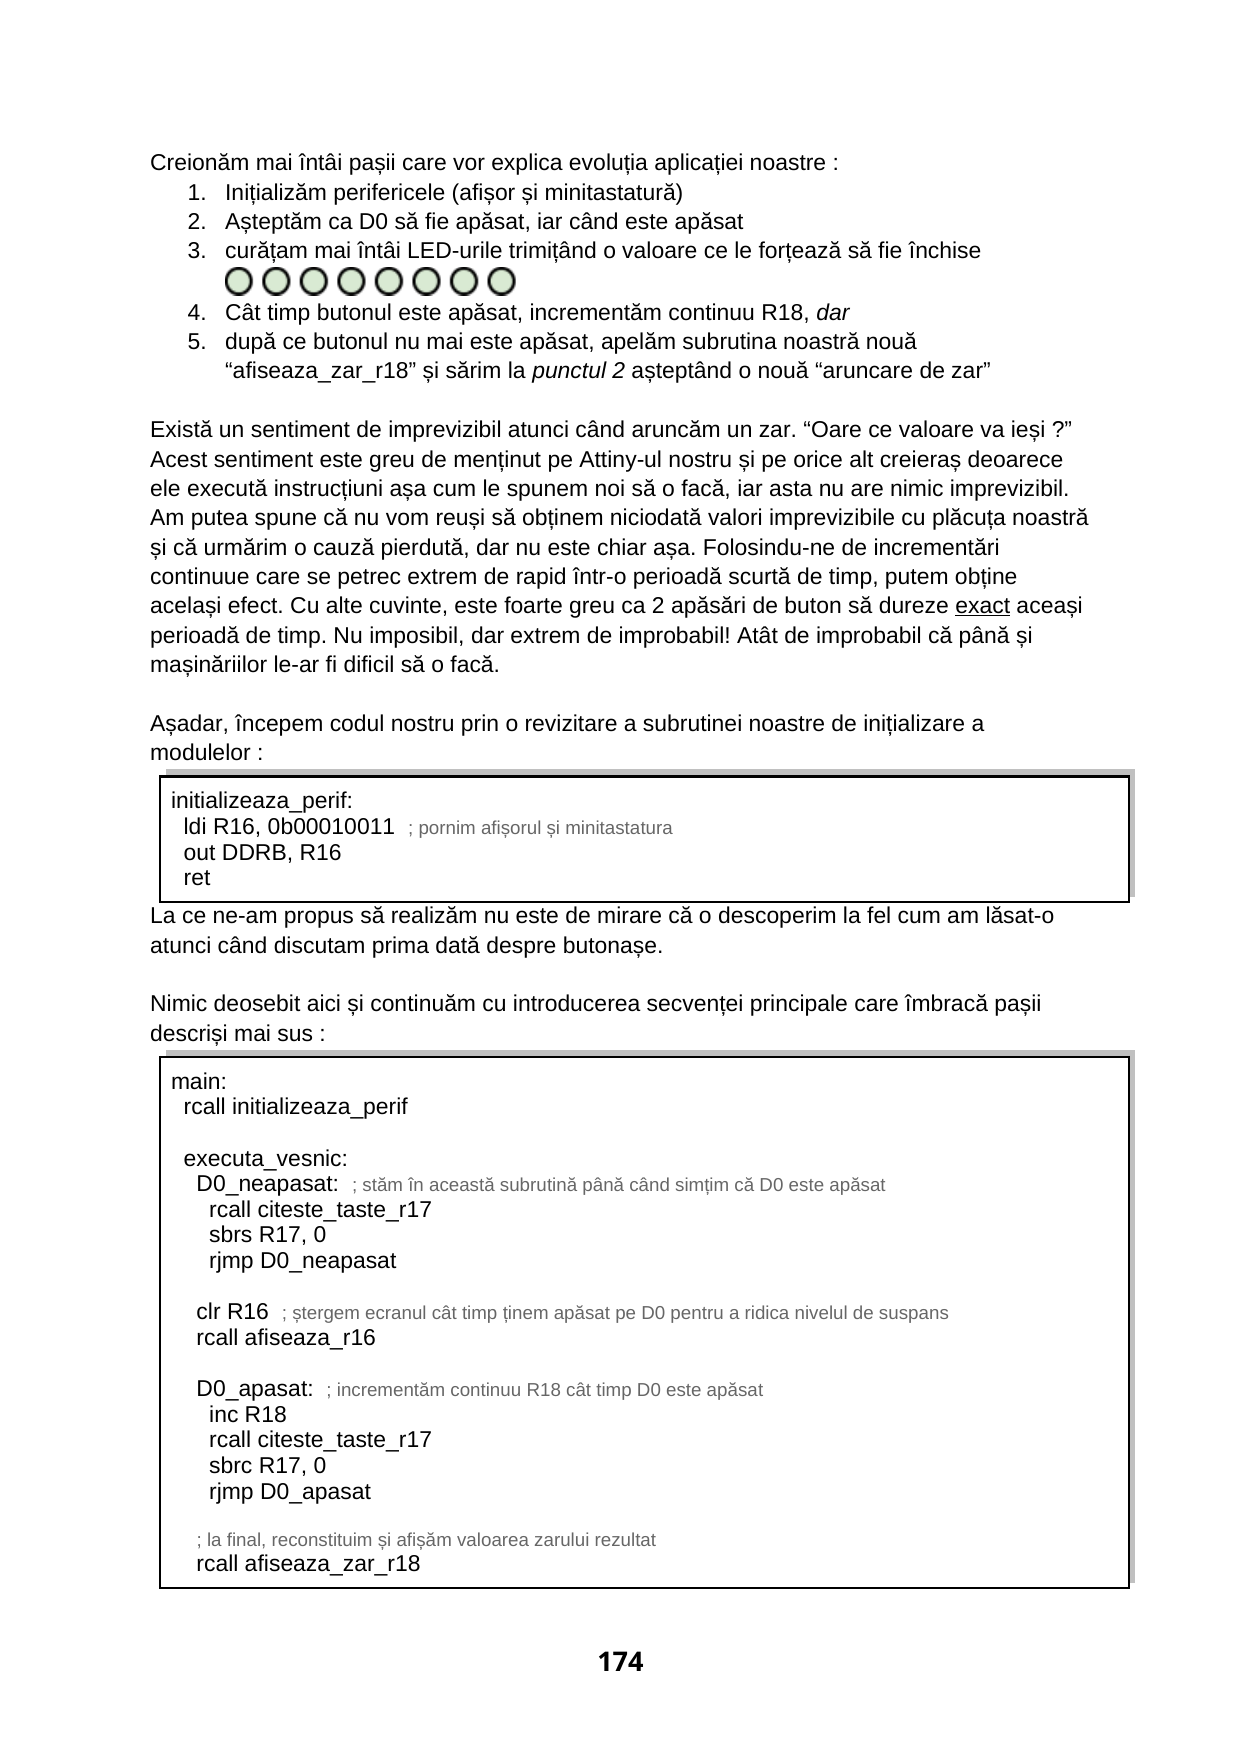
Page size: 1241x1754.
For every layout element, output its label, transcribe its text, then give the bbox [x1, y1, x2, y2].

text Nimic deosebit aici și continuăm cu introducerea secvenței principale care îmbracă pașii descriși mai sus : [150, 991, 1091, 1046]
text Creionăm mai întâi pașii care vor explica evoluția aplicației noastre : [150, 150, 1091, 176]
list după ce butonul nu mai este apăsat, apelăm subrutina noastră nouă “afiseaza_zar_r18” și sărim la punctul 2 așteptând o nouă “aruncare de zar” [187, 329, 1091, 384]
list Inițializăm perifericele (afișor și minitastatură) [187, 179, 1091, 205]
list curățam mai întâi LED-urile trimițând o valoare ce le forțează să fie închise [187, 238, 1091, 269]
table_header main: rcall initializeaza_perif executa_vesnic: D0_neapasat: ; stăm în această subrutină până când simțim că D0 este apăsat rcall citeste_taste_r17 sbrs R17, 0 rjmp D0_neapasat clr R16 ; ștergem ecranul cât timp ținem apăsat pe D0 pentru a ridica nivelul de suspans rcall afiseaza_r16 D0_apasat: ; incrementăm continuu R18 cât timp D0 este apăsat inc R18 rcall citeste_taste_r17 sbrc R17, 0 rjmp D0_apasat ; la final, reconstituim și afișăm valoarea zarului rezultat rcall afiseaza_zar_r18 [161, 1058, 1128, 1587]
text La ce ne-am propus să realizăm nu este de mirare că o descoperim la fel cum am lăsat-o atunci când discutam prima dată despre butonașe. [150, 903, 1091, 958]
table_header initializeaza_perif: ldi R16, 0b00010011 ; pornim afișorul și minitastatura out DDRB, R16 ret [161, 778, 1128, 901]
list Cât timp butonul este apăsat, incrementăm continuu R18, dar [187, 299, 1091, 325]
text Așadar, începem codul nostru prin o revizitare a subrutinei noastre de inițializare a modulelor : [150, 711, 1091, 766]
text Există un sentiment de imprevizibil atunci când aruncăm un zar. “Oare ce valoare va ieși ?” Acest sentiment este greu de menținut pe Attiny-ul nostru și pe orice alt creieraș deoarece ele execută instrucțiuni așa cum le spunem noi să o facă, iar asta nu are nimic imprevizibil. Am putea spune că nu vom reuși să obținem niciodată valori imprevizibile cu plăcuța noastră și că urmărim o cauză pierdută, dar nu este chiar așa. Folosindu-ne de incrementări continuue care se petrec extrem de rapid într-o perioadă scurtă de timp, putem obține același efect. Cu alte cuvinte, este foarte greu ca 2 apăsări de buton să dureze exact aceași perioadă de timp. Nu imposibil, dar extrem de improbabil! Atât de improbabil că până și mașinăriilor le-ar fi dificil să o facă. [150, 417, 1091, 677]
list Așteptăm ca D0 să fie apăsat, iar când este apăsat [187, 209, 1091, 234]
picture [225, 267, 516, 296]
